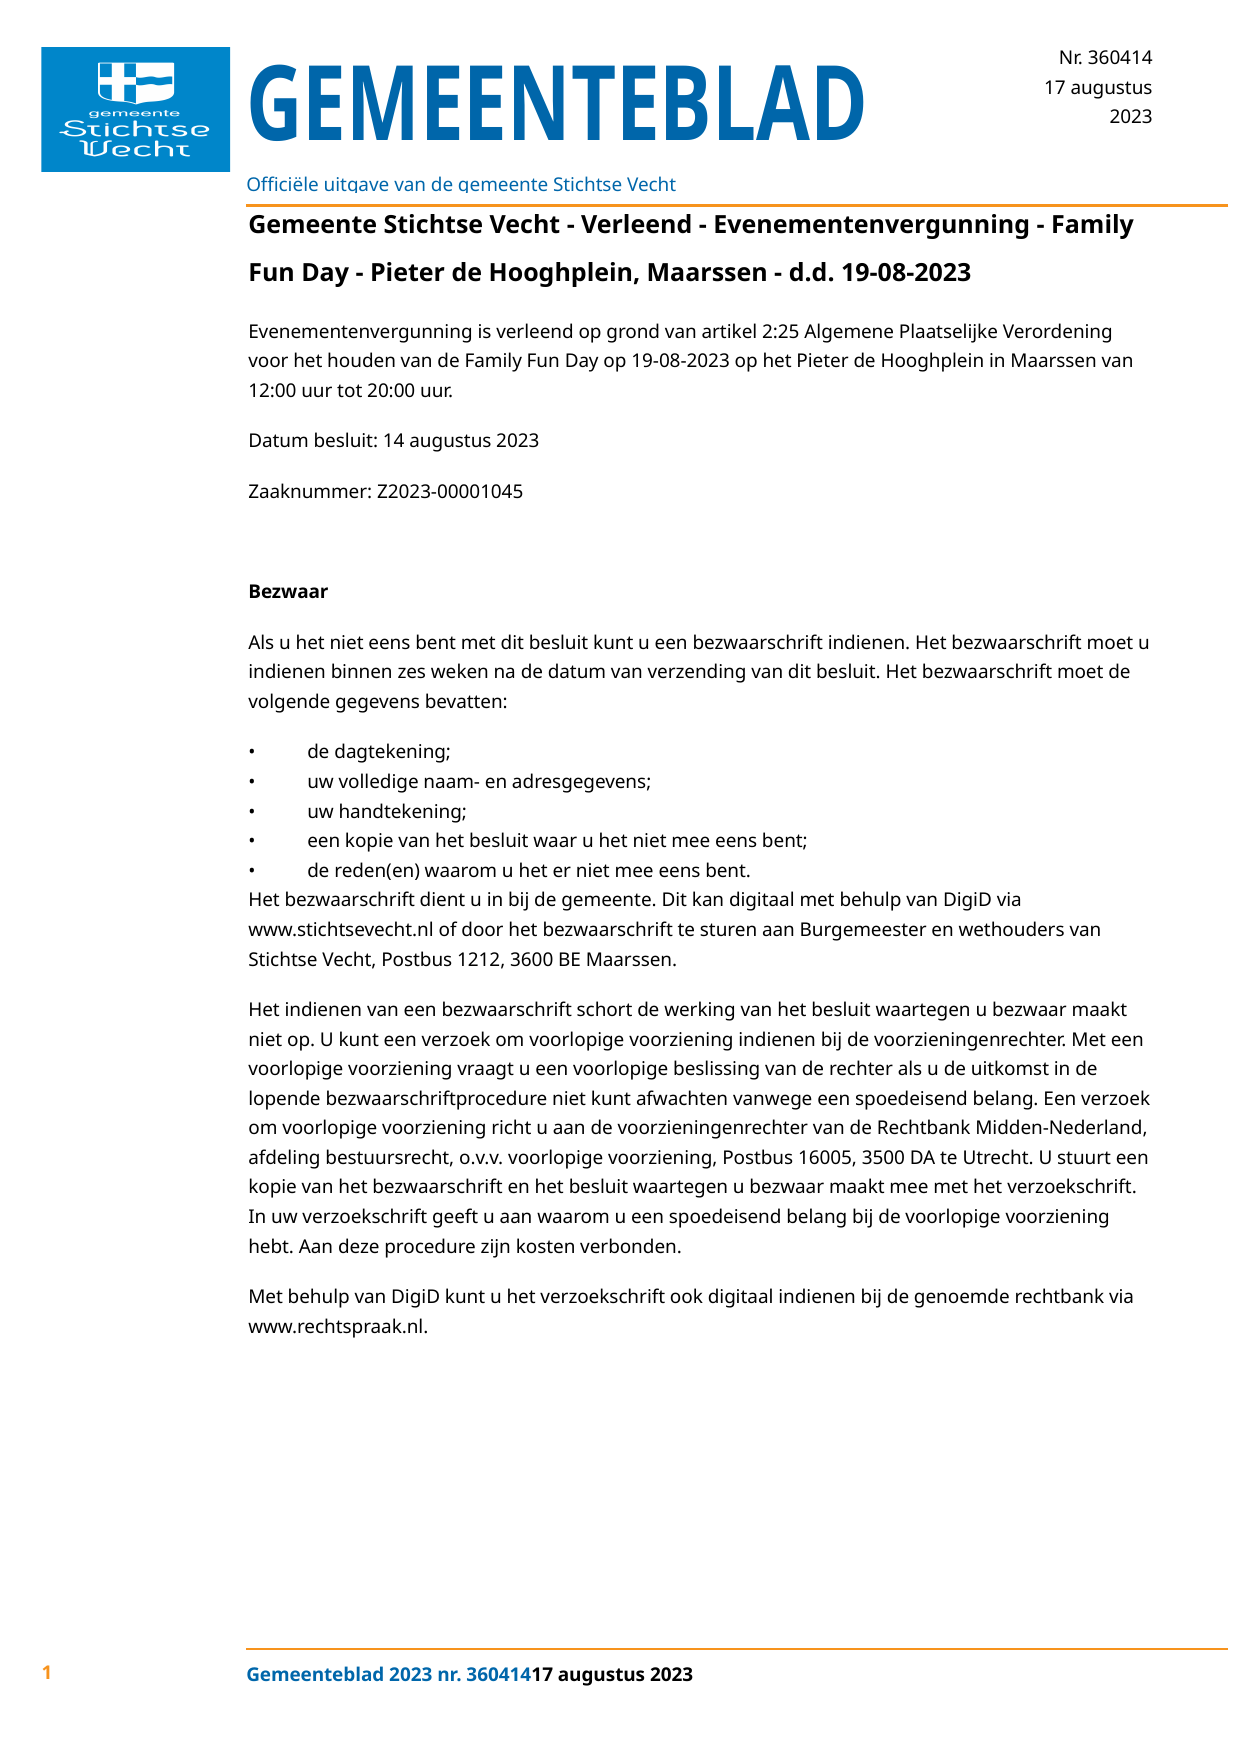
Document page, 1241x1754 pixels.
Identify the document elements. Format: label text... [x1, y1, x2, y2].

text Als u het niet eens bent met dit besluit kunt u een bezwaarschrift indienen. Het bezwaarschrift moet u indienen binnen zes weken na de datum van verzending van dit besluit. Het bezwaarschrift moet de volgende gegevens bevatten: [248, 629, 1152, 714]
list uw handtekening; [248, 798, 1152, 824]
list de dagtekening; [248, 739, 1152, 764]
text Het indienen van een bezwaarschrift schort de werking van het besluit waartegen u bezwaar maakt niet op. U kunt een verzoek om voorlopige voorziening indienen bij de voorzieningenrechter. Met een voorlopige voorziening vraagt u een voorlopige beslissing van de rechter als u de uitkomst in de lopende bezwaarschriftprocedure niet kunt afwachten vanwege een spoedeisend belang. Een verzoek om voorlopige voorziening richt u aan de voorzieningenrechter van de Rechtbank Midden-Nederland, afdeling bestuursrecht, o.v.v. voorlopige voorziening, Postbus 16005, 3500 DA te Utrecht. U stuurt een kopie van het bezwaarschrift en het besluit waartegen u bezwaar maakt mee met het verzoekschrift. In uw verzoekschrift geeft u aan waarom u een spoedeisend belang bij de voorlopige voorziening hebt. Aan deze procedure zijn kosten verbonden. [248, 996, 1152, 1259]
text Evenementenvergunning is verleend op grond van artikel 2:25 Algemene Plaatselijke Verordening voor het houden van de Family Fun Day op 19-08-2023 op het Pieter de Hooghplein in Maarssen van 12:00 uur tot 20:00 uur. [248, 318, 1152, 403]
picture [99, 63, 135, 101]
picture [137, 63, 174, 103]
list uw volledige naam- en adresgegevens; [248, 768, 1152, 794]
text Zaaknummer: Z2023-00001045 [248, 478, 1152, 504]
text Bezwaar [248, 579, 1152, 604]
text Gemeente Stichtse Vecht - Verleend - Evenementenvergunning - Family Fun Day - Pieter de Hooghplein, Maarssen - d.d. 19-08-2023 [248, 207, 1152, 288]
text Datum besluit: 14 augustus 2023 [248, 427, 1152, 453]
list een kopie van het besluit waar u het niet mee eens bent; [248, 827, 1152, 853]
text Het bezwaarschrift dient u in bij de gemeente. Dit kan digitaal met behulp van DigiD via www.stichtsevecht.nl of door het bezwaarschrift te sturen aan Burgemeester en wethouders van Stichtse Vecht, Postbus 1212, 3600 BE Maarssen. [248, 887, 1152, 972]
list de reden(en) waarom u het er niet mee eens bent. [248, 857, 1152, 883]
text Met behulp van DigiD kunt u het verzoekschrift ook digitaal indienen bij de genoemde rechtbank via www.rechtspraak.nl. [248, 1283, 1152, 1339]
